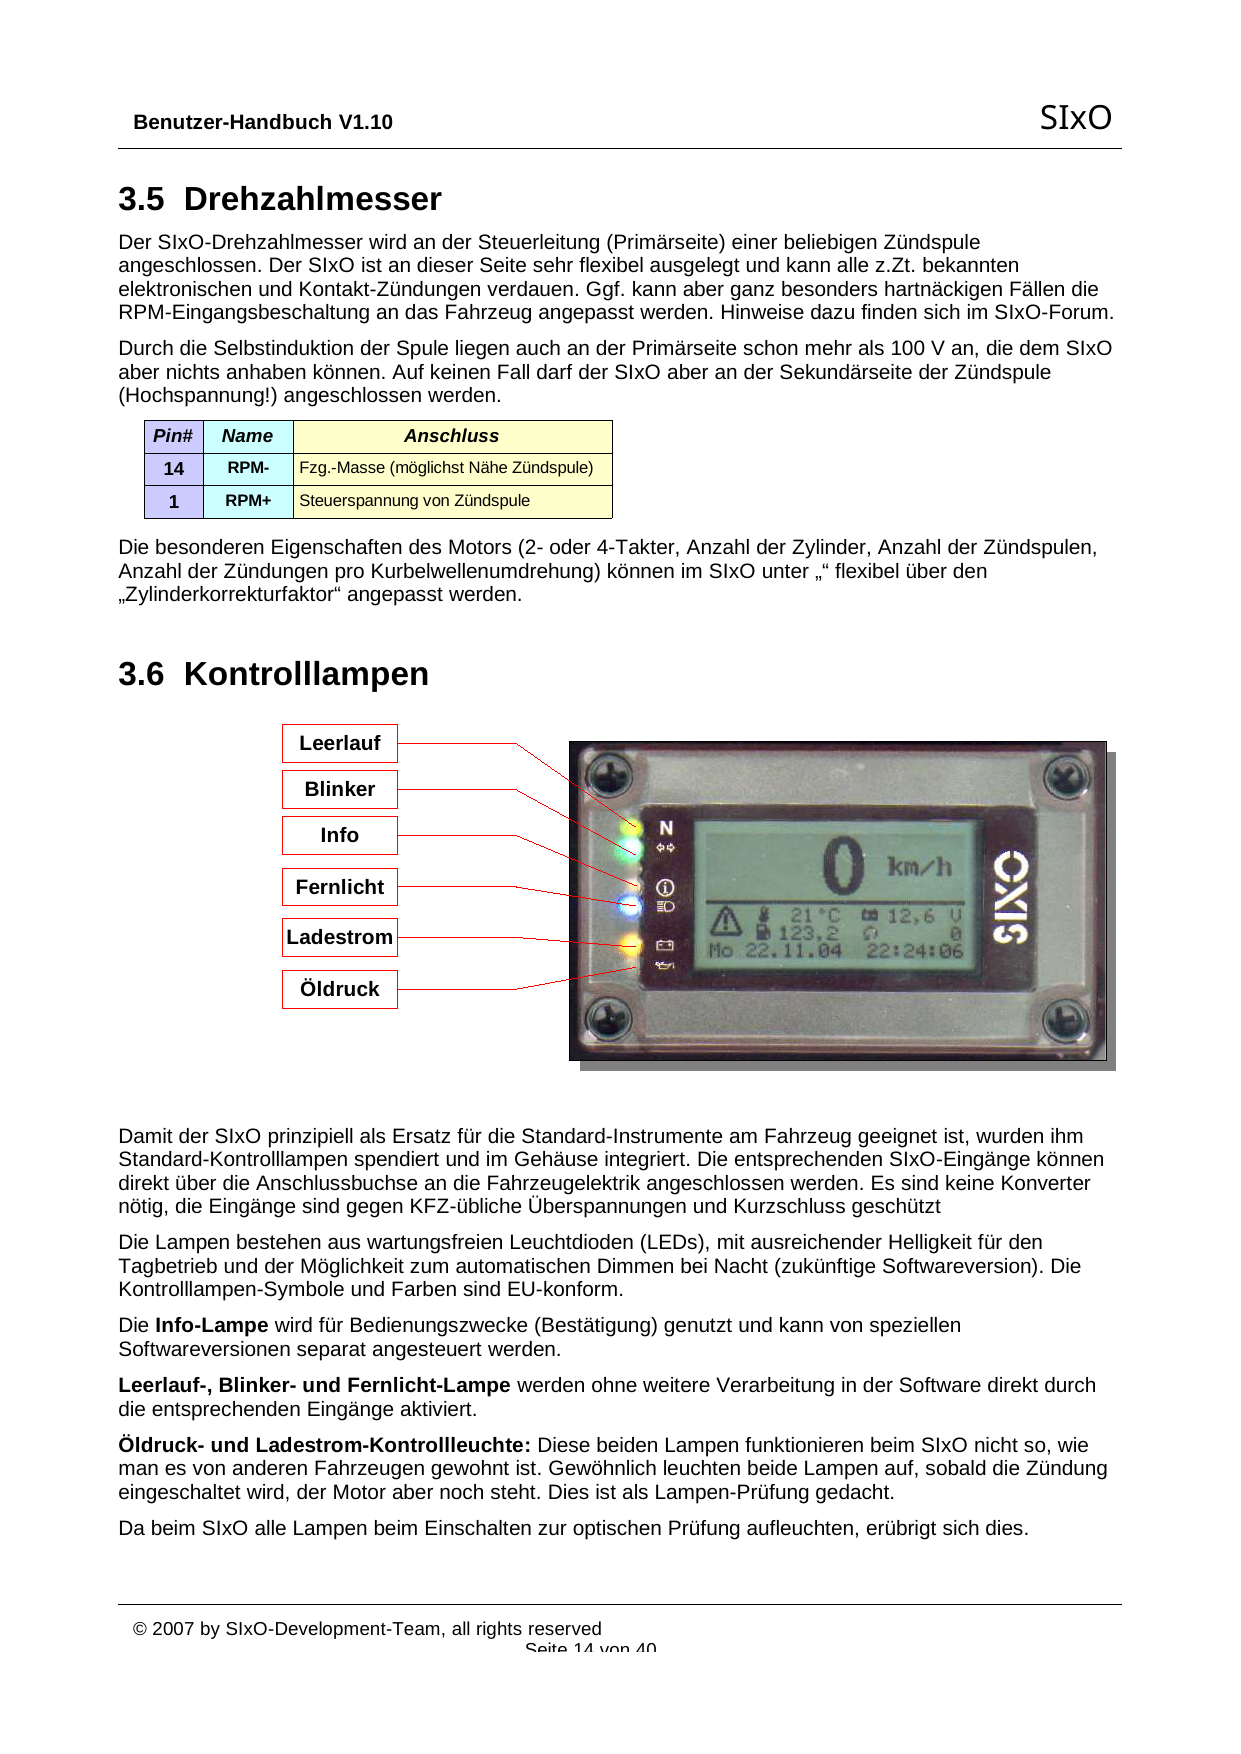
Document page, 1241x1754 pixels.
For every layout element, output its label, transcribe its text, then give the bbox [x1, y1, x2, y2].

text Durch die Selbstinduktion der Spule liegen auch an der Primärseite schon mehr als 100 V an, die dem SIxO aber nichts anhaben können. Auf keinen Fall darf der SIxO aber an der Sekundärseite der Zündspule (Hochspannung!) angeschlossen werden. [118, 337, 1122, 407]
text Die besonderen Eigenschaften des Motors (2- oder 4-Takter, Anzahl der Zylinder, Anzahl der Zündspulen, Anzahl der Zündungen pro Kurbelwellenumdrehung) können im SIxO unter „“ flexibel über den „Zylinderkorrekturfaktor“ angepasst werden. [118, 536, 1122, 606]
table_header Pin# [145, 421, 203, 453]
text Da beim SIxO alle Lampen beim Einschalten zur optischen Prüfung aufleuchten, erübrigt sich dies. [118, 1516, 1122, 1540]
text Öldruck- und Ladestrom-Kontrollleuchte: Diese beiden Lampen funktionieren beim SIxO nicht so, wie man es von anderen Fahrzeugen gewohnt ist. Gewöhnlich leuchten beide Lampen auf, sobald die Zündung eingeschaltet wird, der Motor aber noch steht. Dies ist als Lampen-Prüfung gedacht. [118, 1433, 1122, 1504]
table_header Anschluss [294, 421, 612, 453]
table_header Name [204, 421, 293, 453]
table_cell Fzg.-Masse (möglichst Nähe Zündspule) [294, 454, 612, 485]
table_cell RPM+ [204, 486, 293, 518]
text Der SIxO-Drehzahlmesser wird an der Steuerleitung (Primärseite) einer beliebigen Zündspule angeschlossen. Der SIxO ist an dieser Seite sehr flexibel ausgelegt und kann alle z.Zt. bekannten elektronischen und Kontakt-Zündungen verdauen. Ggf. kann aber ganz besonders hartnäckigen Fällen die RPM-Eingangsbeschaltung an das Fahrzeug angepasst werden. Hinweise dazu finden sich im SIxO-Forum. [118, 230, 1122, 324]
text Leerlauf-, Blinker- und Fernlicht-Lampe werden ohne weitere Verarbeitung in der Software direkt durch die entsprechenden Eingänge aktiviert. [118, 1373, 1122, 1421]
subtitle Drehzahlmesser [118, 180, 1122, 218]
table_cell 1 [145, 486, 203, 518]
text Damit der SIxO prinzipiell als Ersatz für die Standard-Instrumente am Fahrzeug geeignet ist, wurden ihm Standard-Kontrolllampen spendiert und im Gehäuse integriert. Die entsprechenden SIxO-Eingänge können direkt über die Anschlussbuchse an die Fahrzeugelektrik angeschlossen werden. Es sind keine Konverter nötig, die Eingänge sind gegen KFZ-übliche Überspannungen und Kurzschluss geschützt [118, 704, 1122, 1218]
table_cell Steuerspannung von Zündspule [294, 486, 612, 518]
subtitle Kontrolllampen [118, 655, 1122, 692]
table_cell RPM- [204, 454, 293, 485]
text Die Info-Lampe wird für Bedienungszwecke (Bestätigung) genutzt und kann von speziellen Softwareversionen separat angesteuert werden. [118, 1314, 1122, 1361]
table_cell 14 [145, 454, 203, 485]
picture [570, 742, 1106, 1060]
text Die Lampen bestehen aus wartungsfreien Leuchtdioden (LEDs), mit ausreichender Helligkeit für den Tagbetrieb und der Möglichkeit zum automatischen Dimmen bei Nacht (zukünftige Softwareversion). Die Kontrolllampen-Symbole und Farben sind EU-konform. [118, 1231, 1122, 1301]
